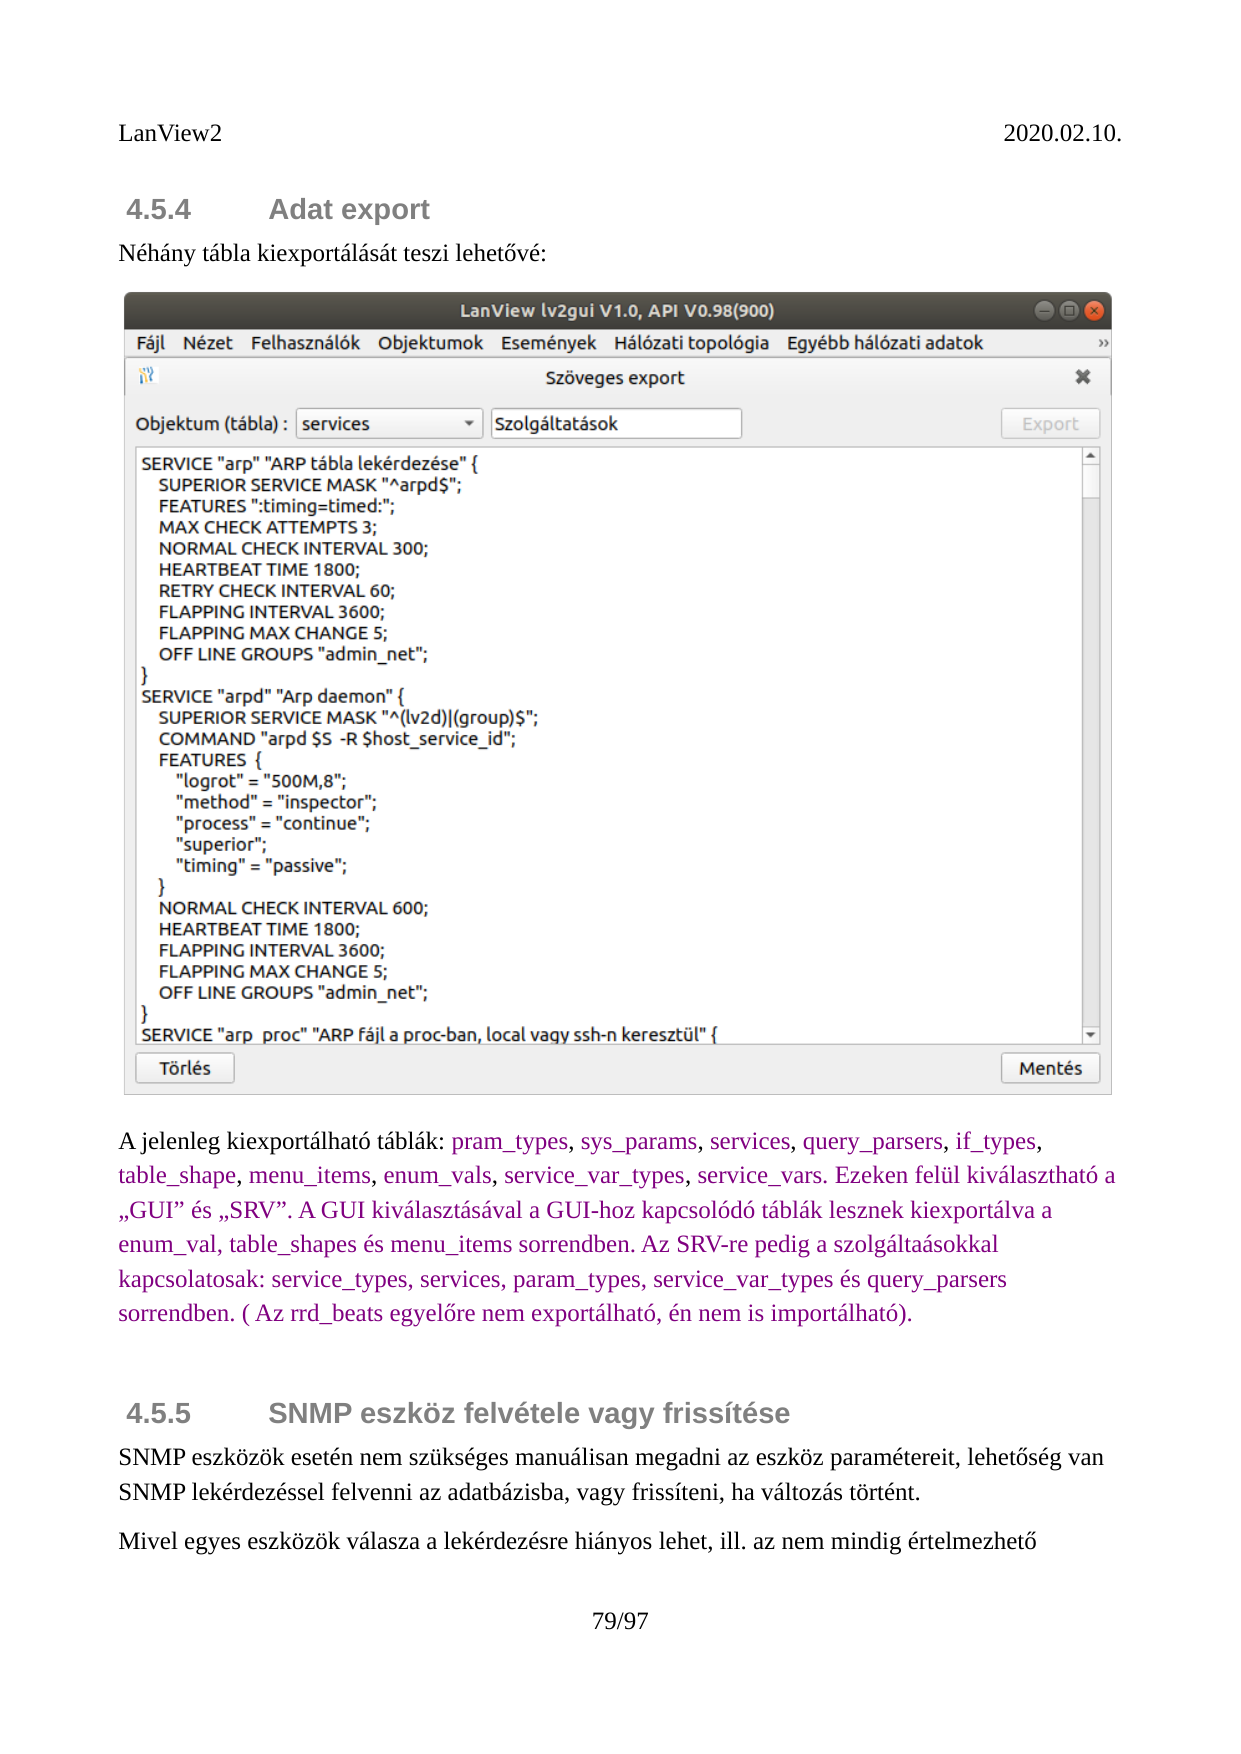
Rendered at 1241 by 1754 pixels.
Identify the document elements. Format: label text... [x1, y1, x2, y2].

subtitle SNMP eszköz felvétele vagy frissítése [118, 1396, 1122, 1430]
text Néhány tábla kiexportálását teszi lehetővé: [118, 238, 1122, 266]
subtitle Adat export [118, 192, 1122, 225]
text Mivel egyes eszközök válasza a lekérdezésre hiányos lehet, ill. az nem mindig értelmezhető [118, 1526, 1122, 1555]
text SNMP eszközök esetén nem szükséges manuálisan megadni az eszköz paramétereit, lehetőség van SNMP lekérdezéssel felvenni az adatbázisba, vagy frissíteni, ha változás történt. [118, 1442, 1122, 1506]
picture [118, 286, 1123, 1106]
text A jelenleg kiexportálható táblák: PRAM_TYPES, SYS_PARAMS, SERVICES, QUERY_PARSERS, IF_TYPES, TABLE_SHAPE, MENU_ITEMS, ENUM_VALS, SERVICE_VAR_TYPES, SERVICE_VARS. Ezeken felül kiválasztható a „GUI” és „SRV”. A GUI kiválasztásával a GUI-hoz kapcsolódó táblák lesznek kiexportálva a enum_val, table_shapes és menu_items sorrendben. Az SRV-re pedig a szolgáltaásokkal kapcsolatosak: service_types, services, param_types, service_var_types és query_parsers sorrendben. ( Az rrd_beats egyelőre nem exportálható, én nem is importálható). [118, 1126, 1122, 1327]
